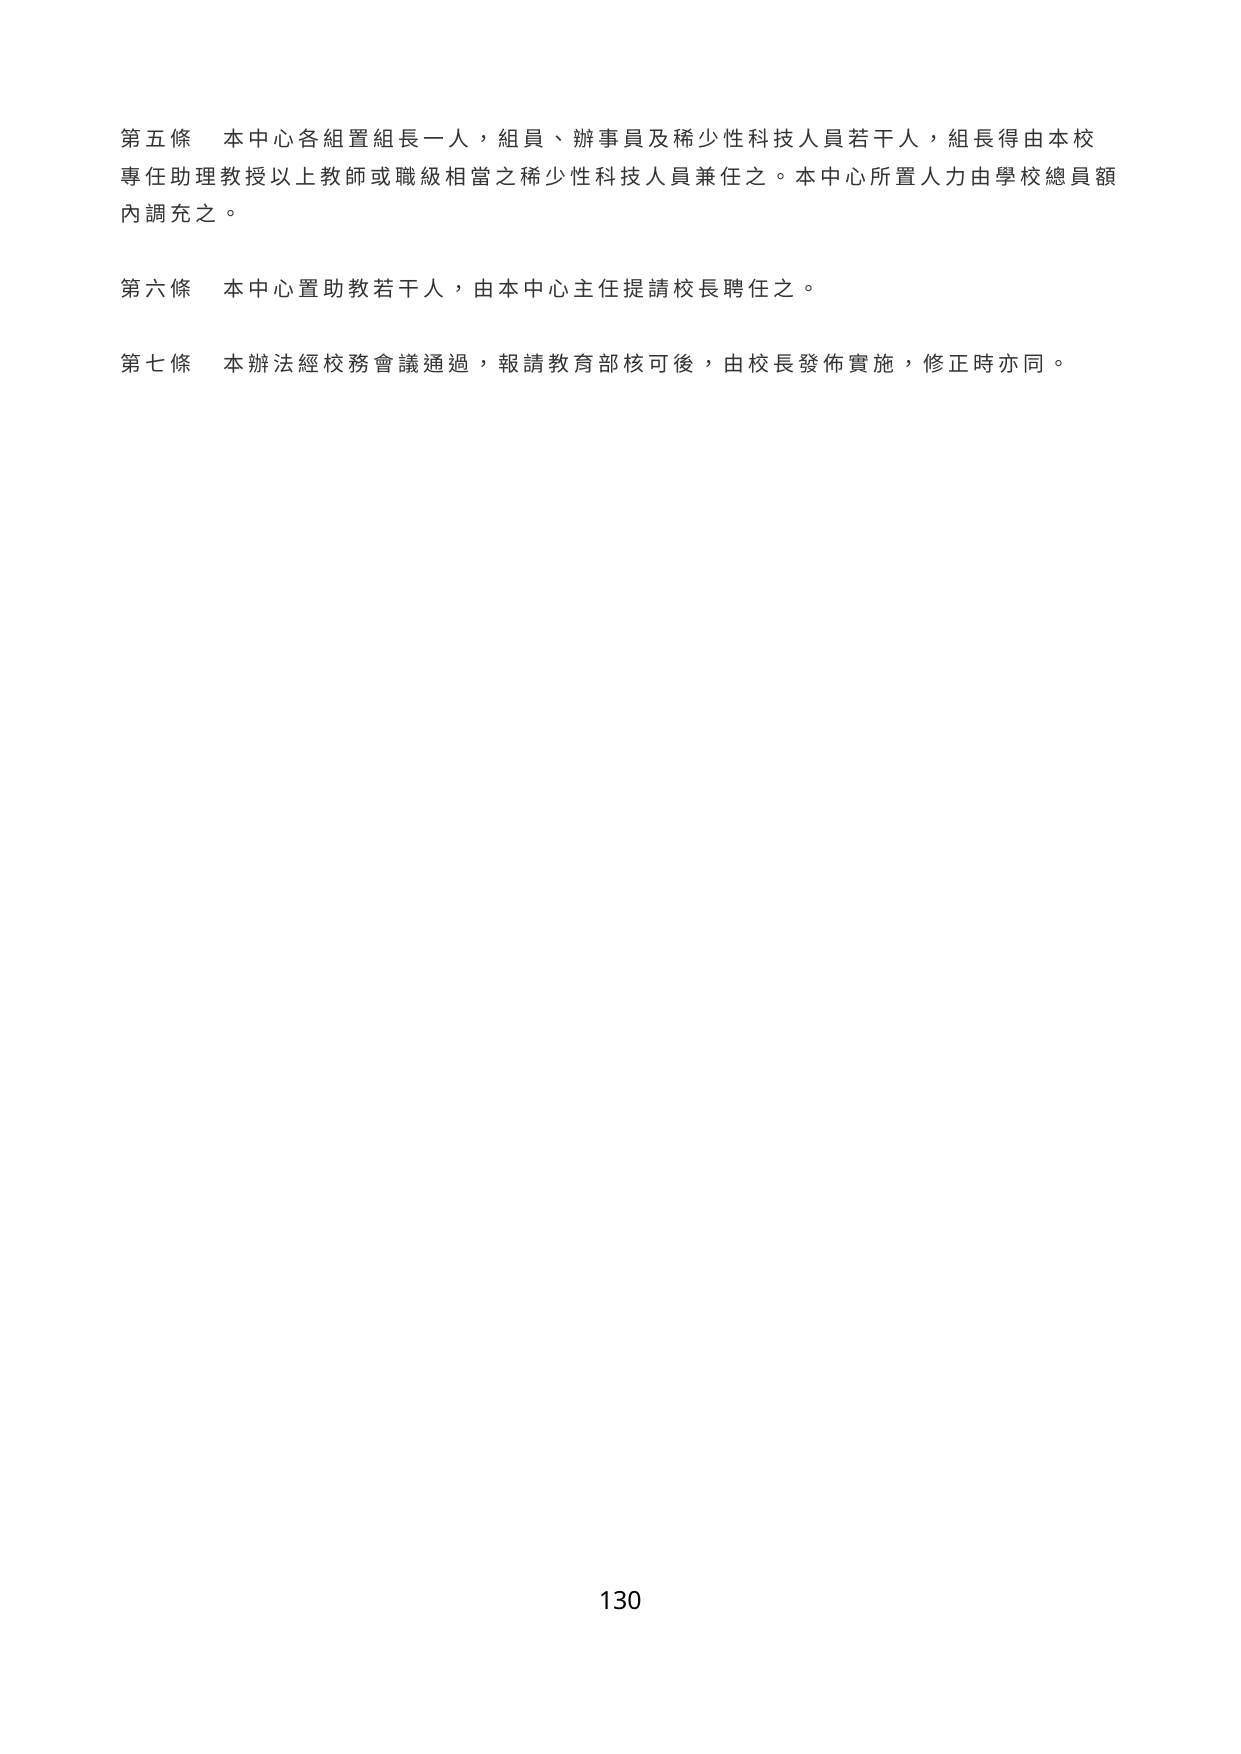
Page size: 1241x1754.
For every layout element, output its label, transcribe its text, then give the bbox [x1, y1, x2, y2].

text 第五條 本中心各組置組長一人，組員、辦事員及稀少性科技人員若干人，組長得由本校專任助理教授以上教師或職級相當之稀少性科技人員兼任之。本中心所置人力由學校總員額內調充之。 第六條 本中心置助教若干人，由本中心主任提請校長聘任之。 第七條 本辦法經校務會議通過，報請教育部核可後，由校長發佈實施，修正時亦同。 [120, 119, 1120, 382]
